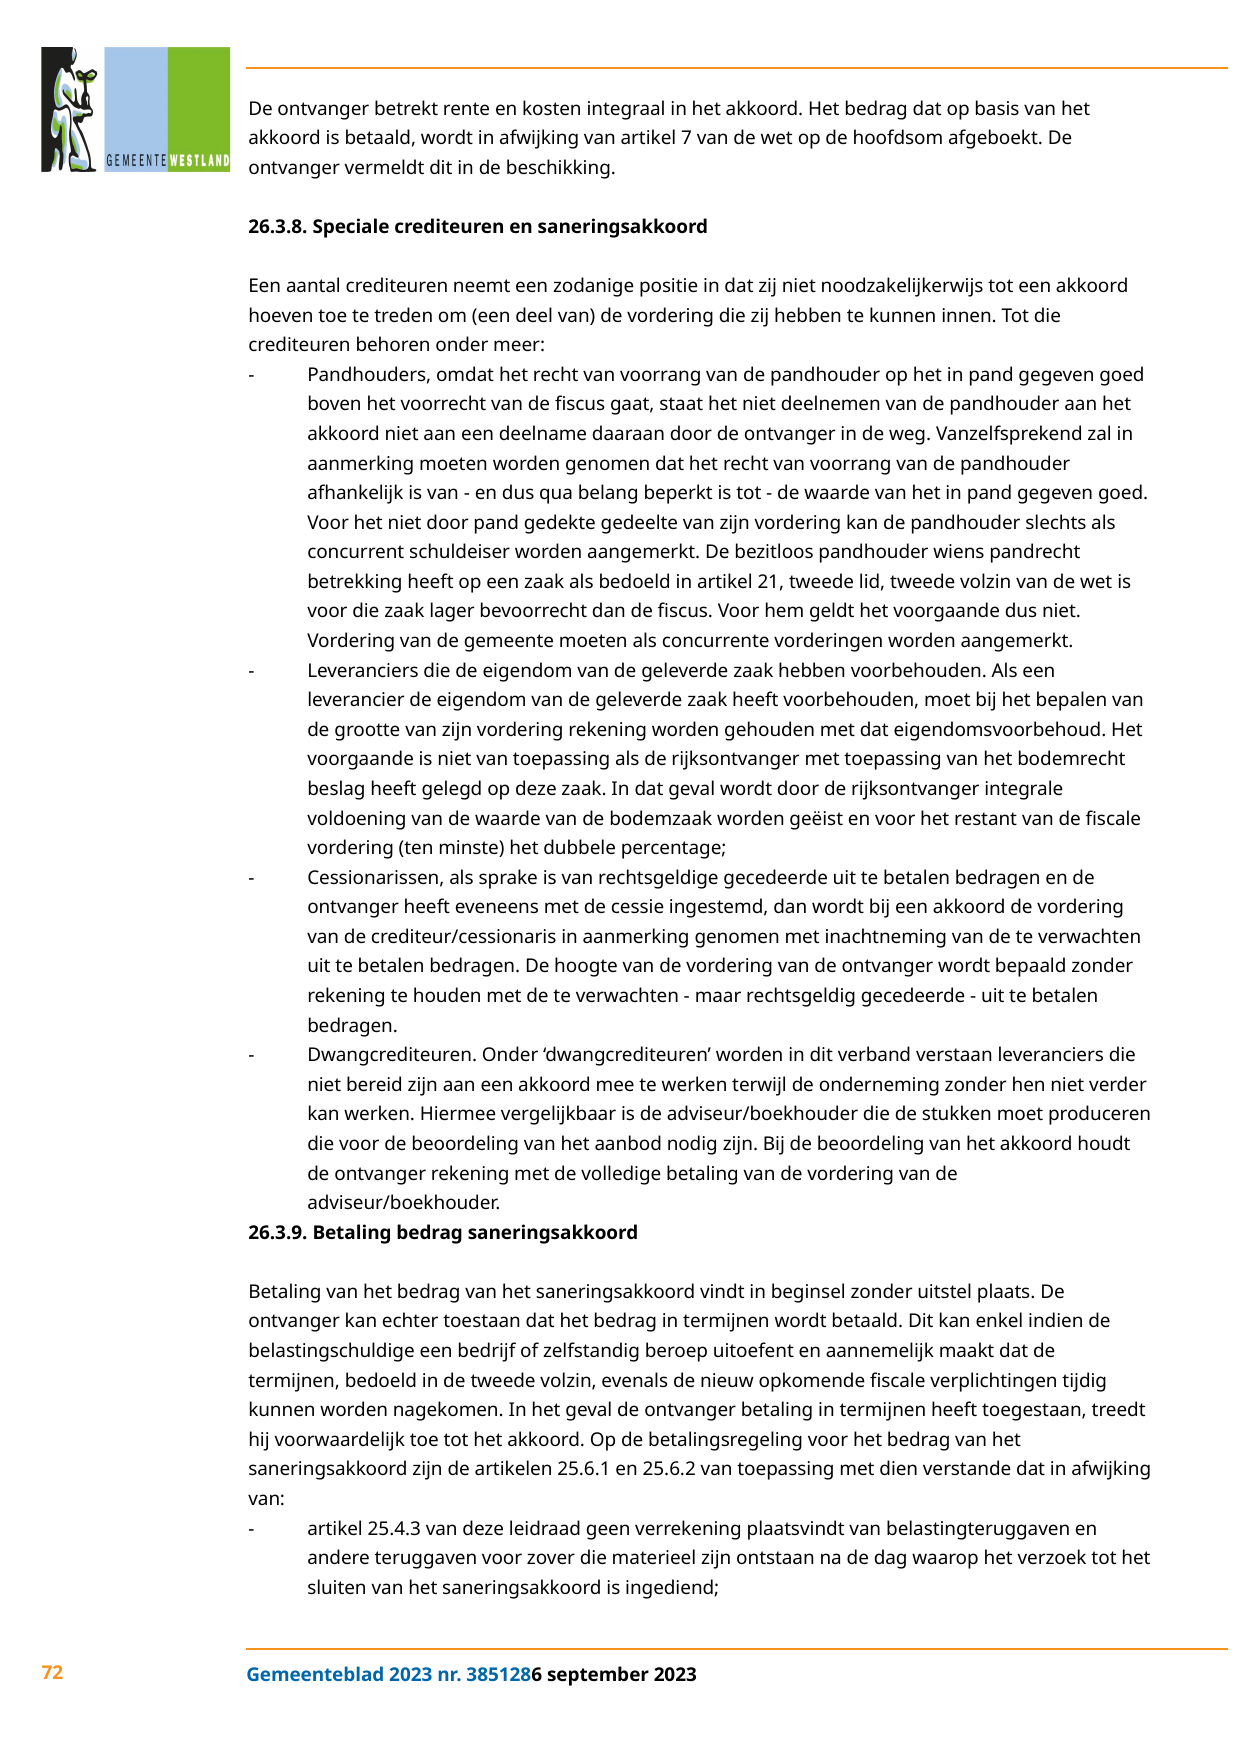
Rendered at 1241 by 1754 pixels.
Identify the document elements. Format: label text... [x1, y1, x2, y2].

list Cessionarissen, als sprake is van rechtsgeldige gecedeerde uit te betalen bedragen en de ontvanger heeft eveneens met de cessie ingestemd, dan wordt bij een akkoord de vordering van de crediteur/cessionaris in aanmerking genomen met inachtneming van de te verwachten uit te betalen bedragen. De hoogte van de vordering van de ontvanger wordt bepaald zonder rekening te houden met de te verwachten - maar rechtsgeldig gecedeerde - uit te betalen bedragen. [248, 864, 1152, 1038]
text Een aantal crediteuren neemt een zodanige positie in dat zij niet noodzakelijkerwijs tot een akkoord hoeven toe te treden om (een deel van) de vordering die zij hebben te kunnen innen. Tot die crediteuren behoren onder meer: [248, 272, 1152, 357]
list Dwangcrediteuren. Onder ‘dwangcrediteuren’ worden in dit verband verstaan leveranciers die niet bereid zijn aan een akkoord mee te werken terwijl de onderneming zonder hen niet verder kan werken. Hiermee vergelijkbaar is de adviseur/boekhouder die de stukken moet produceren die voor de beoordeling van het aanbod nodig zijn. Bij de beoordeling van het akkoord houdt de ontvanger rekening met de volledige betaling van de vordering van de adviseur/boekhouder. [248, 1041, 1152, 1215]
list Leveranciers die de eigendom van de geleverde zaak hebben voorbehouden. Als een leverancier de eigendom van de geleverde zaak heeft voorbehouden, moet bij het bepalen van de grootte van zijn vordering rekening worden gehouden met dat eigendomsvoorbehoud. Het voorgaande is niet van toepassing als de rijksontvanger met toepassing van het bodemrecht beslag heeft gelegd op deze zaak. In dat geval wordt door de rijksontvanger integrale voldoening van de waarde van de bodemzaak worden geëist en voor het restant van de fiscale vordering (ten minste) het dubbele percentage; [248, 657, 1152, 860]
text 26.3.8. Speciale crediteuren en saneringsakkoord [248, 213, 1152, 239]
list Pandhouders, omdat het recht van voorrang van de pandhouder op het in pand gegeven goed boven het voorrecht van de fiscus gaat, staat het niet deelnemen van de pandhouder aan het akkoord niet aan een deelname daaraan door de ontvanger in de weg. Vanzelfsprekend zal in aanmerking moeten worden genomen dat het recht van voorrang van de pandhouder afhankelijk is van - en dus qua belang beperkt is tot - de waarde van het in pand gegeven goed. Voor het niet door pand gedekte gedeelte van zijn vordering kan de pandhouder slechts als concurrent schuldeiser worden aangemerkt. De bezitloos pandhouder wiens pandrecht betrekking heeft op een zaak als bedoeld in artikel 21, tweede lid, tweede volzin van de wet is voor die zaak lager bevoorrecht dan de fiscus. Voor hem geldt het voorgaande dus niet. Vordering van de gemeente moeten als concurrente vorderingen worden aangemerkt. [248, 361, 1152, 653]
picture [41, 47, 231, 172]
text 26.3.9. Betaling bedrag saneringsakkoord [248, 1219, 1152, 1245]
text De ontvanger betrekt rente en kosten integraal in het akkoord. Het bedrag dat op basis van het akkoord is betaald, wordt in afwijking van artikel 7 van de wet op de hoofdsom afgeboekt. De ontvanger vermeldt dit in de beschikking. [248, 95, 1152, 180]
text Betaling van het bedrag van het saneringsakkoord vindt in beginsel zonder uitstel plaats. De ontvanger kan echter toestaan dat het bedrag in termijnen wordt betaald. Dit kan enkel indien de belastingschuldige een bedrijf of zelfstandig beroep uitoefent en aannemelijk maakt dat de termijnen, bedoeld in de tweede volzin, evenals de nieuw opkomende fiscale verplichtingen tijdig kunnen worden nagekomen. In het geval de ontvanger betaling in termijnen heeft toegestaan, treedt hij voorwaardelijk toe tot het akkoord. Op de betalingsregeling voor het bedrag van het saneringsakkoord zijn de artikelen 25.6.1 en 25.6.2 van toepassing met dien verstande dat in afwijking van: [248, 1278, 1152, 1511]
list artikel 25.4.3 van deze leidraad geen verrekening plaatsvindt van belastingteruggaven en andere teruggaven voor zover die materieel zijn ontstaan na de dag waarop het verzoek tot het sluiten van het saneringsakkoord is ingediend; [248, 1515, 1152, 1600]
